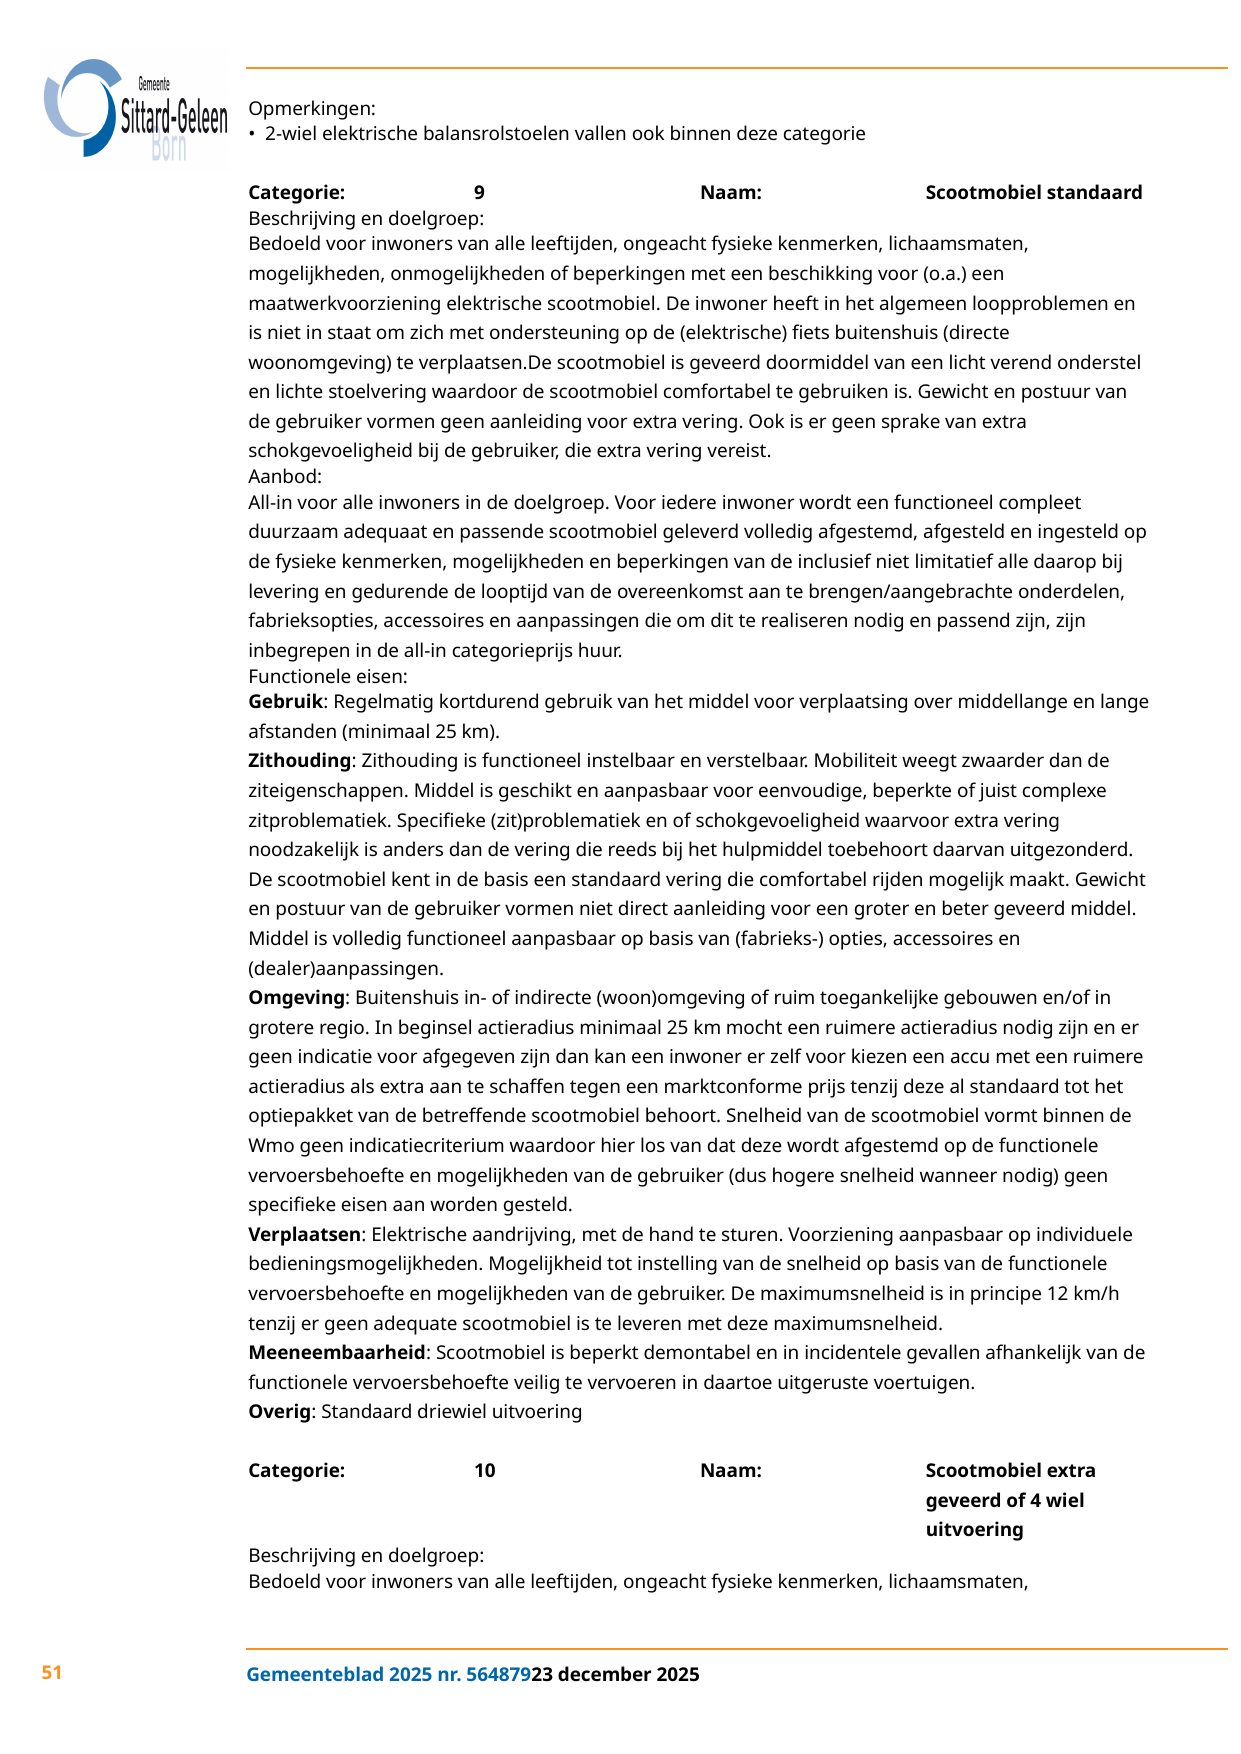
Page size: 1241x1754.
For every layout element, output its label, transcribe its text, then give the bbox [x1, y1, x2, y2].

table_cell Beschrijving en doelgroep: [248, 1542, 1152, 1568]
table_cell Beschrijving en doelgroep: [248, 205, 1152, 231]
table_cell Bedoeld voor inwoners van alle leeftijden, ongeacht fysieke kenmerken, lichaamsmaten, mogelijkheden, onmogelijkheden of beperkingen met een beschikking voor (o.a.) een maatwerkvoorziening elektrische scootmobiel. De inwoner heeft in het algemeen loopproblemen en is niet in staat om zich met ondersteuning op de (elektrische) fiets buitenshuis (directe woonomgeving) te verplaatsen.De scootmobiel is geveerd doormiddel van een licht verend onderstel en lichte stoelvering waardoor de scootmobiel comfortabel te gebruiken is. Gewicht en postuur van de gebruiker vormen geen aanleiding voor extra vering. Ook is er geen sprake van extra schokgevoeligheid bij de gebruiker, die extra vering vereist. [248, 231, 1152, 463]
table_header Scootmobiel extra geveerd of 4 wiel uitvoering [926, 1457, 1152, 1542]
table_header Categorie: [248, 1457, 474, 1542]
table_header 10 [474, 1457, 700, 1542]
table_header Naam: [700, 1457, 926, 1542]
picture [41, 47, 231, 172]
table_cell Functionele eisen: [248, 663, 1152, 688]
table_header Categorie: [248, 179, 474, 205]
table_cell • 2-wiel elektrische balansrolstoelen vallen ook binnen deze categorie [248, 121, 1152, 146]
table_cell Bedoeld voor inwoners van alle leeftijden, ongeacht fysieke kenmerken, lichaamsmaten, [248, 1568, 1152, 1593]
table_cell All-in voor alle inwoners in de doelgroep. Voor iedere inwoner wordt een functioneel compleet duurzaam adequaat en passende scootmobiel geleverd volledig afgestemd, afgesteld en ingesteld op de fysieke kenmerken, mogelijkheden en beperkingen van de inclusief niet limitatief alle daarop bij levering en gedurende de looptijd van de overeenkomst aan te brengen/aangebrachte onderdelen, fabrieksopties, accessoires en aanpassingen die om dit te realiseren nodig en passend zijn, zijn inbegrepen in de all-in categorieprijs huur. [248, 489, 1152, 663]
table_cell Aanbod: [248, 464, 1152, 489]
table_cell Opmerkingen: [248, 95, 1152, 121]
table_cell Gebruik: Regelmatig kortdurend gebruik van het middel voor verplaatsing over middellange en lange afstanden (minimaal 25 km). Zithouding: Zithouding is functioneel instelbaar en verstelbaar. Mobiliteit weegt zwaarder dan de ziteigenschappen. Middel is geschikt en aanpasbaar voor eenvoudige, beperkte of juist complexe zitproblematiek. Specifieke (zit)problematiek en of schokgevoeligheid waarvoor extra vering noodzakelijk is anders dan de vering die reeds bij het hulpmiddel toebehoort daarvan uitgezonderd. De scootmobiel kent in de basis een standaard vering die comfortabel rijden mogelijk maakt. Gewicht en postuur van de gebruiker vormen niet direct aanleiding voor een groter en beter geveerd middel. Middel is volledig functioneel aanpasbaar op basis van (fabrieks-) opties, accessoires en (dealer)aanpassingen. Omgeving: Buitenshuis in- of indirecte (woon)omgeving of ruim toegankelijke gebouwen en/of in grotere regio. In beginsel actieradius minimaal 25 km mocht een ruimere actieradius nodig zijn en er geen indicatie voor afgegeven zijn dan kan een inwoner er zelf voor kiezen een accu met een ruimere actieradius als extra aan te schaffen tegen een marktconforme prijs tenzij deze al standaard tot het optiepakket van de betreffende scootmobiel behoort. Snelheid van de scootmobiel vormt binnen de Wmo geen indicatiecriterium waardoor hier los van dat deze wordt afgestemd op de functionele vervoersbehoefte en mogelijkheden van de gebruiker (dus hogere snelheid wanneer nodig) geen specifieke eisen aan worden gesteld. Verplaatsen: Elektrische aandrijving, met de hand te sturen. Voorziening aanpasbaar op individuele bedieningsmogelijkheden. Mogelijkheid tot instelling van de snelheid op basis van de functionele vervoersbehoefte en mogelijkheden van de gebruiker. De maximumsnelheid is in principe 12 km/h tenzij er geen adequate scootmobiel is te leveren met deze maximumsnelheid. Meeneembaarheid: Scootmobiel is beperkt demontabel en in incidentele gevallen afhankelijk van de functionele vervoersbehoefte veilig te vervoeren in daartoe uitgeruste voertuigen. Overig: Standaard driewiel uitvoering [248, 689, 1152, 1424]
table_header 9 [474, 179, 700, 205]
table_header Scootmobiel standaard [926, 179, 1152, 205]
table_header Naam: [700, 179, 926, 205]
